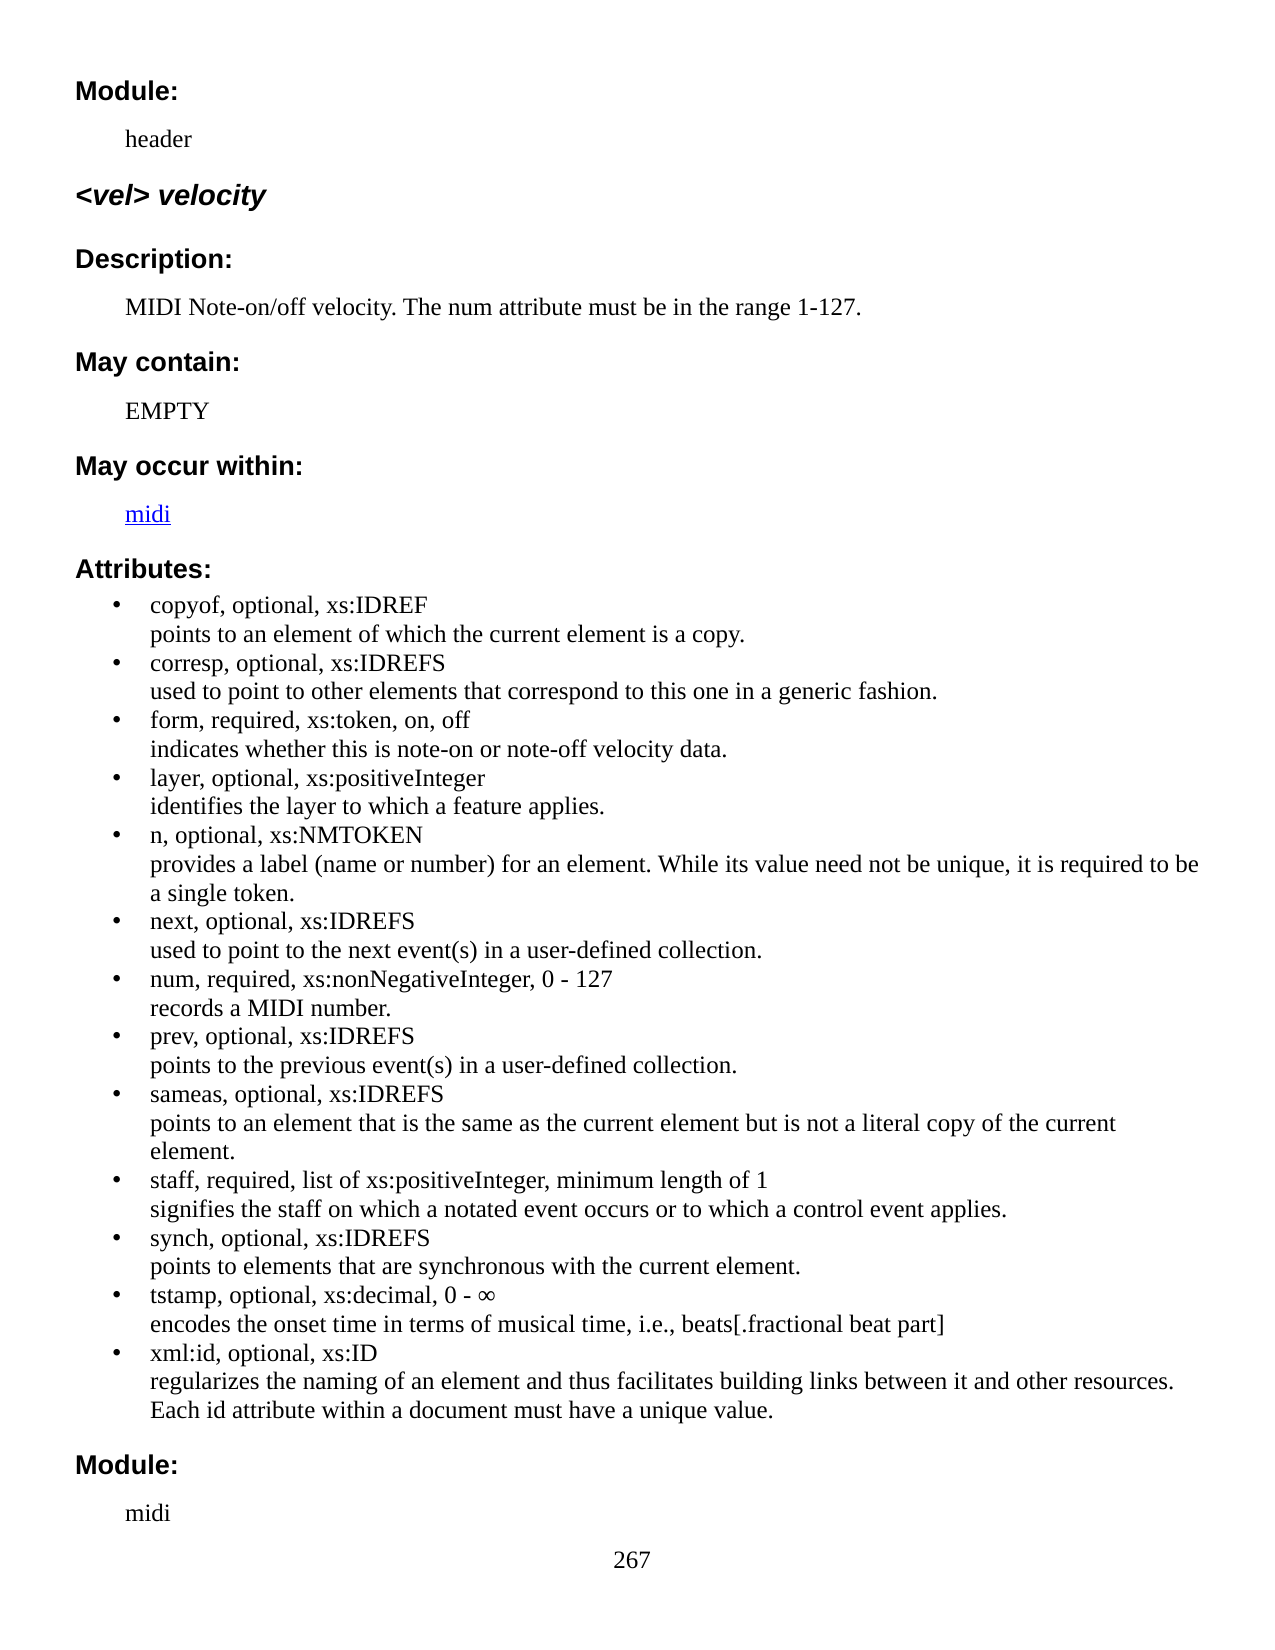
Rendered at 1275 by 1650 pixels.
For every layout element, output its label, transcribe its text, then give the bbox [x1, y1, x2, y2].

text midi [75, 1498, 1200, 1527]
list n, optional, xs:NMTOKEN provides a label (name or number) for an element. While its value need not be unique, it is required to be a single token. [112, 820, 1200, 906]
subtitle Description: [75, 243, 1200, 274]
list next, optional, xs:IDREFS used to point to the next event(s) in a user-defined collection. [112, 906, 1200, 964]
text midi [75, 499, 1200, 528]
list tstamp, optional, xs:decimal, 0 - ∞ encodes the onset time in terms of musical time, i.e., beats[.fractional beat part] [112, 1280, 1200, 1338]
list prev, optional, xs:IDREFS points to the previous event(s) in a user-defined collection. [112, 1021, 1200, 1079]
list copyof, optional, xs:IDREF points to an element of which the current element is a copy. [112, 590, 1200, 648]
subtitle May occur within: [75, 449, 1200, 481]
subtitle <vel> velocity [75, 178, 1200, 212]
subtitle Module: [75, 75, 1200, 106]
subtitle May contain: [75, 346, 1200, 377]
list staff, required, list of xs:positiveInteger, minimum length of 1 signifies the staff on which a notated event occurs or to which a control event applies. [112, 1165, 1200, 1223]
list num, required, xs:nonNegativeInteger, 0 - 127 records a MIDI number. [112, 964, 1200, 1021]
list sameas, optional, xs:IDREFS points to an element that is the same as the current element but is not a literal copy of the current element. [112, 1079, 1200, 1165]
list layer, optional, xs:positiveInteger identifies the layer to which a feature applies. [112, 763, 1200, 820]
text header [75, 124, 1200, 153]
list corresp, optional, xs:IDREFS used to point to other elements that correspond to this one in a generic fashion. [112, 648, 1200, 705]
text EMPTY [75, 396, 1200, 424]
list synch, optional, xs:IDREFS points to elements that are synchronous with the current element. [112, 1223, 1200, 1280]
subtitle Module: [75, 1449, 1200, 1480]
subtitle Attributes: [75, 553, 1200, 584]
text MIDI Note-on/off velocity. The num attribute must be in the range 1-127. [75, 292, 1200, 321]
list xml:id, optional, xs:ID regularizes the naming of an element and thus facilitates building links between it and other resources. Each id attribute within a document must have a unique value. [112, 1338, 1200, 1424]
list form, required, xs:token, on, off indicates whether this is note-on or note-off velocity data. [112, 705, 1200, 763]
